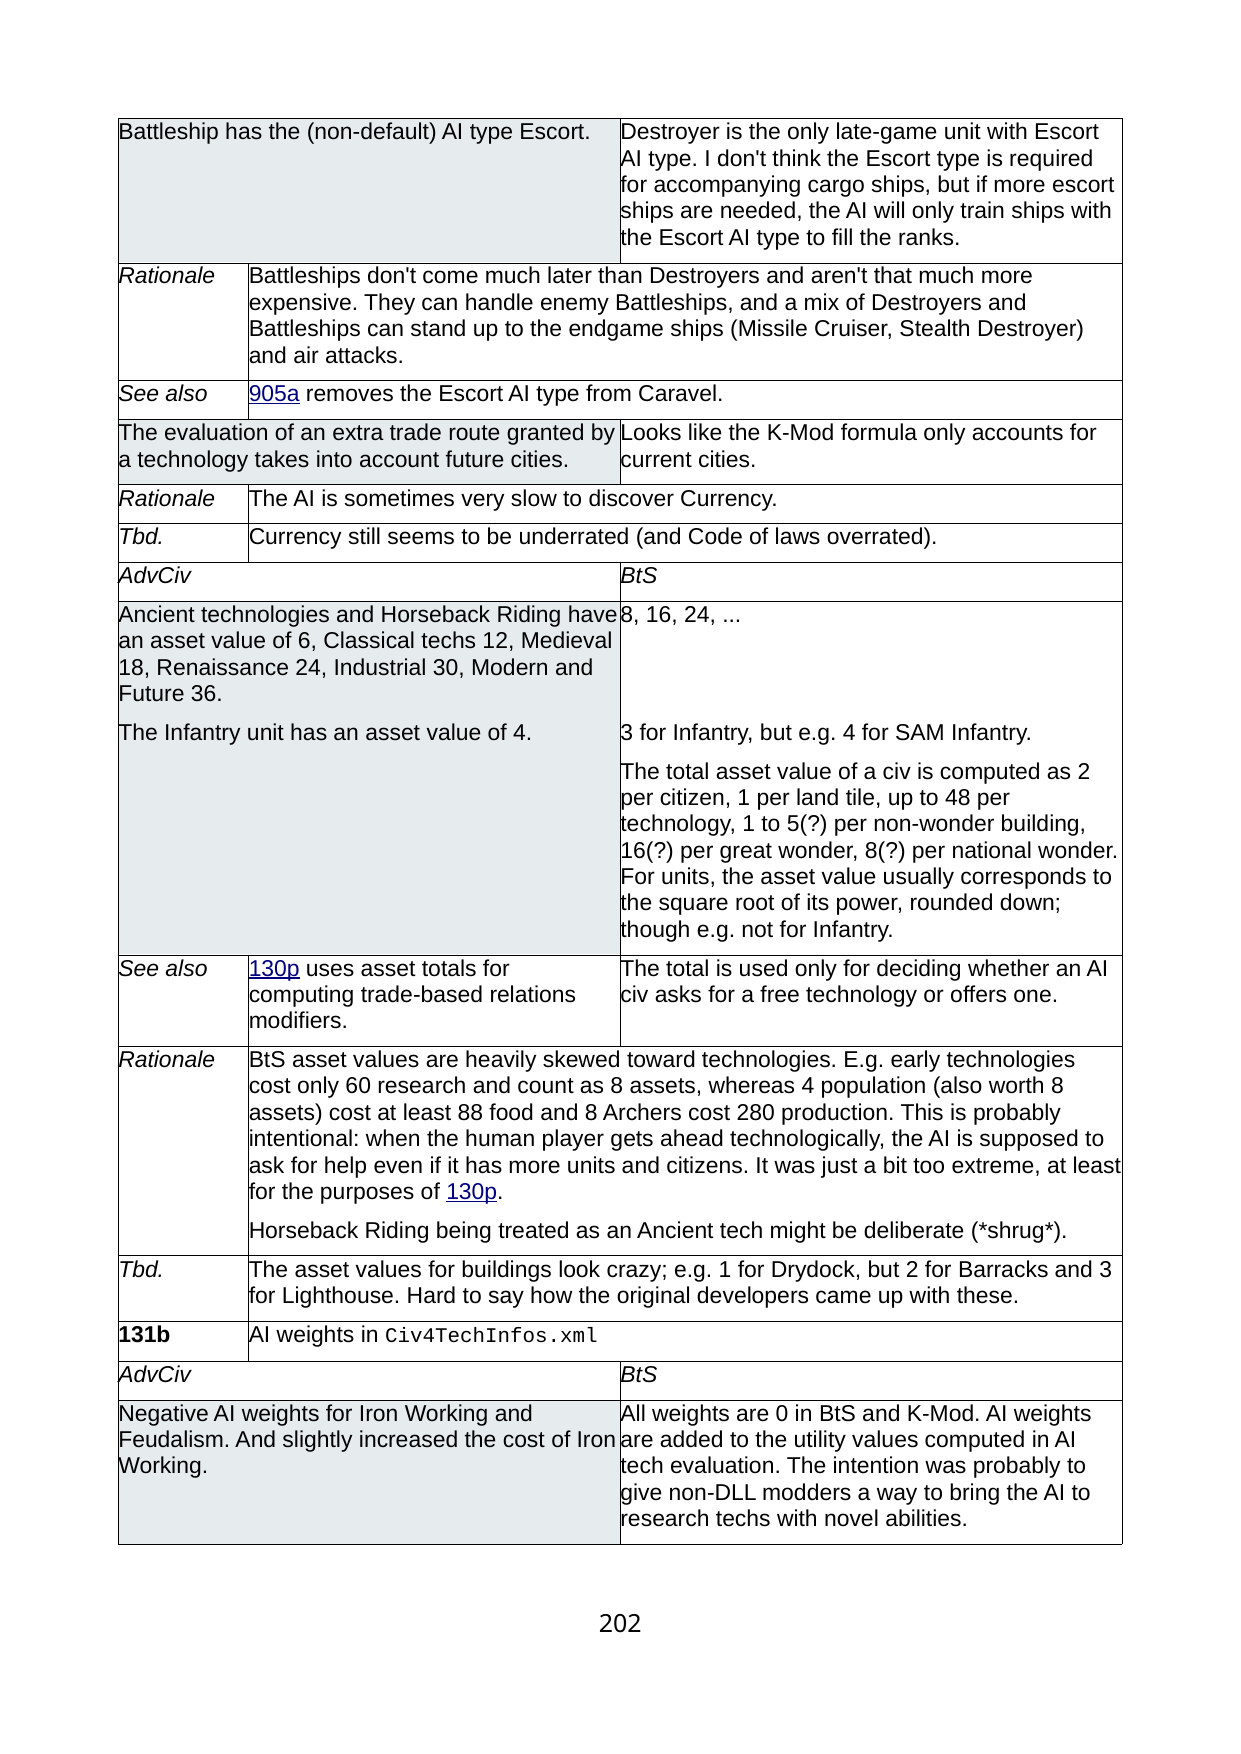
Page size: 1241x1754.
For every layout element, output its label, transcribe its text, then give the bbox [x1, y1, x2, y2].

table_cell The total is used only for deciding whether an AI civ asks for a free technology or offers one. [621, 956, 1122, 1046]
table_cell The asset values for buildings look crazy; e.g. 1 for Drydock, but 2 for Barracks and 3 for Lighthouse. Hard to say how the original developers came up with these. [249, 1256, 1122, 1321]
table_cell The AI is sometimes very slow to discover Currency. [249, 485, 1122, 523]
table_cell Battleships don't come much later than Destroyers and aren't that much more expensive. They can handle enemy Battleships, and a mix of Destroyers and Battleships can stand up to the endgame ships (Missile Cruiser, Stealth Destroyer) and air attacks. [249, 264, 1122, 380]
table_cell All weights are 0 in BtS and K-Mod. AI weights are added to the utility values computed in AI tech evaluation. The intention was probably to give non-DLL modders a way to bring the AI to research techs with novel abilities. [621, 1401, 1122, 1544]
table_cell AI weights in Civ4TechInfos.xml [249, 1322, 1122, 1361]
table_cell Rationale [119, 1047, 248, 1255]
table_cell Tbd. [119, 524, 248, 562]
table_cell BtS [621, 1362, 1122, 1400]
table_cell BtS [621, 563, 1122, 601]
table_cell 905a removes the Escort AI type from Caravel. [249, 381, 1122, 419]
table_cell 131b [119, 1322, 248, 1361]
table_cell BtS asset values are heavily skewed toward technologies. E.g. early technologies cost only 60 research and count as 8 assets, whereas 4 population (also worth 8 assets) cost at least 88 food and 8 Archers cost 280 production. This is probably intentional: when the human player gets ahead technologically, the AI is supposed to ask for help even if it has more units and citizens. It was just a bit too extreme, at least for the purposes of 130p. Horseback Riding being treated as an Ancient tech might be deliberate (*shrug*). [249, 1047, 1122, 1255]
table_cell Destroyer is the only late-game unit with Escort AI type. I don't think the Escort type is required for accompanying cargo ships, but if more escort ships are needed, the AI will only train ships with the Escort AI type to fill the ranks. [621, 119, 1122, 262]
table_cell Rationale [119, 264, 248, 380]
table_cell Rationale [119, 485, 248, 523]
table_cell See also [119, 956, 248, 1046]
table_cell Ancient technologies and Horseback Riding have an asset value of 6, Classical techs 12, Medieval 18, Renaissance 24, Industrial 30, Modern and Future 36. The Infantry unit has an asset value of 4. [119, 602, 620, 954]
table_cell 8, 16, 24, ... 3 for Infantry, but e.g. 4 for SAM Infantry. The total asset value of a civ is computed as 2 per citizen, 1 per land tile, up to 48 per technology, 1 to 5(?) per non-wonder building, 16(?) per great wonder, 8(?) per national wonder. For units, the asset value usually corresponds to the square root of its power, rounded down; though e.g. not for Infantry. [621, 602, 1122, 954]
table_cell The evaluation of an extra trade route granted by a technology takes into account future cities. [119, 420, 620, 484]
table_cell Currency still seems to be underrated (and Code of laws overrated). [249, 524, 1122, 562]
table_cell AdvCiv [119, 1362, 620, 1400]
table_cell 130p uses asset totals for computing trade-based relations modifiers. [249, 956, 620, 1046]
table_cell See also [119, 381, 248, 419]
table_cell Looks like the K-Mod formula only accounts for current cities. [621, 420, 1122, 484]
table_cell Negative AI weights for Iron Working and Feudalism. And slightly increased the cost of Iron Working. [119, 1401, 620, 1544]
table_cell Battleship has the (non-default) AI type Escort. [119, 119, 620, 262]
table_cell Tbd. [119, 1256, 248, 1321]
table_cell AdvCiv [119, 563, 620, 601]
